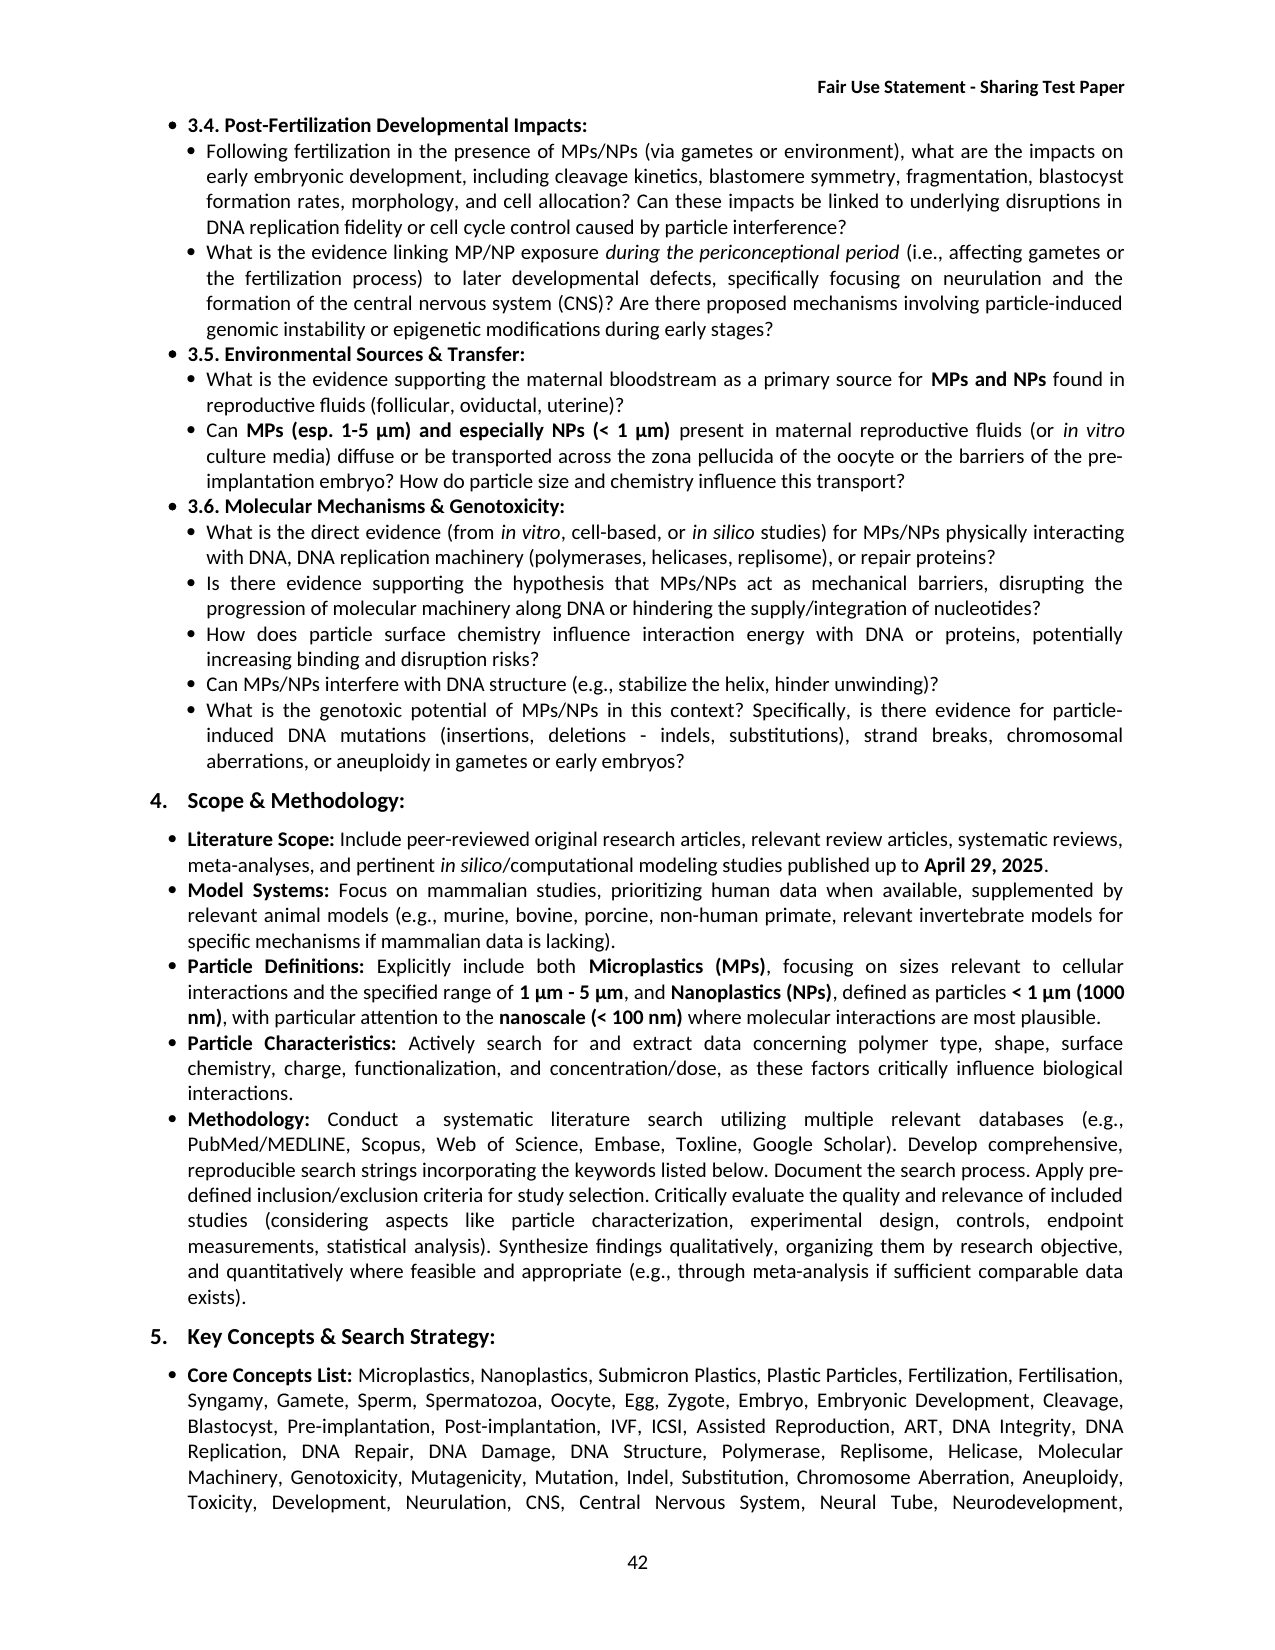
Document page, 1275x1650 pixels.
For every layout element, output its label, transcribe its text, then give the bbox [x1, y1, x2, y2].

list 3.6. Molecular Mechanisms & Genotoxicity: [169, 494, 1125, 519]
list Core Concepts List: Microplastics, Nanoplastics, Submicron Plastics, Plastic Particles, Fertilization, Fertilisation, Syngamy, Gamete, Sperm, Spermatozoa, Oocyte, Egg, Zygote, Embryo, Embryonic Development, Cleavage, Blastocyst, Pre-implantation, Post-implantation, IVF, ICSI, Assisted Reproduction, ART, DNA Integrity, DNA Replication, DNA Repair, DNA Damage, DNA Structure, Polymerase, Replisome, Helicase, Molecular Machinery, Genotoxicity, Mutagenicity, Mutation, Indel, Substitution, Chromosome Aberration, Aneuploidy, Toxicity, Development, Neurulation, CNS, Central Nervous System, Neural Tube, Neurodevelopment, [169, 1362, 1125, 1515]
list Literature Scope: Include peer-reviewed original research articles, relevant review articles, systematic reviews, meta-analyses, and pertinent in silico/computational modeling studies published up to April 29, 2025. [169, 826, 1125, 877]
list Particle Definitions: Explicitly include both Microplastics (MPs), focusing on sizes relevant to cellular interactions and the specified range of 1 µm - 5 µm, and Nanoplastics (NPs), defined as particles < 1 µm (1000 nm), with particular attention to the nanoscale (< 100 nm) where molecular interactions are most plausible. [169, 953, 1125, 1030]
list Is there evidence supporting the hypothesis that MPs/NPs act as mechanical barriers, disrupting the progression of molecular machinery along DNA or hindering the supply/integration of nucleotides? [187, 570, 1125, 621]
list Particle Characteristics: Actively search for and extract data concerning polymer type, shape, surface chemistry, charge, functionalization, and concentration/dose, as these factors critically influence biological interactions. [169, 1030, 1125, 1106]
list 3.5. Environmental Sources & Transfer: [169, 341, 1125, 367]
list Can MPs/NPs interfere with DNA structure (e.g., stabilize the helix, hinder unwinding)? [187, 672, 1125, 697]
list Model Systems: Focus on mammalian studies, prioritizing human data when available, supplemented by relevant animal models (e.g., murine, bovine, porcine, non-human primate, relevant invertebrate models for specific mechanisms if mammalian data is lacking). [169, 877, 1125, 953]
list Methodology: Conduct a systematic literature search utilizing multiple relevant databases (e.g., PubMed/MEDLINE, Scopus, Web of Science, Embase, Toxline, Google Scholar). Develop comprehensive, reproducible search strings incorporating the keywords listed below. Document the search process. Apply pre-defined inclusion/exclusion criteria for study selection. Critically evaluate the quality and relevance of included studies (considering aspects like particle characterization, experimental design, controls, endpoint measurements, statistical analysis). Synthesize findings qualitatively, organizing them by research objective, and quantitatively where feasible and appropriate (e.g., through meta-analysis if sufficient comparable data exists). [169, 1106, 1125, 1309]
list What is the direct evidence (from in vitro, cell-based, or in silico studies) for MPs/NPs physically interacting with DNA, DNA replication machinery (polymerases, helicases, replisome), or repair proteins? [187, 519, 1125, 570]
list What is the evidence supporting the maternal bloodstream as a primary source for MPs and NPs found in reproductive fluids (follicular, oviductal, uterine)? [187, 367, 1125, 417]
list How does particle surface chemistry influence interaction energy with DNA or proteins, potentially increasing binding and disruption risks? [187, 621, 1125, 672]
list What is the genotoxic potential of MPs/NPs in this context? Specifically, is there evidence for particle-induced DNA mutations (insertions, deletions - indels, substitutions), strand breaks, chromosomal aberrations, or aneuploidy in gametes or early embryos? [187, 697, 1125, 773]
list Following fertilization in the presence of MPs/NPs (via gametes or environment), what are the impacts on early embryonic development, including cleavage kinetics, blastomere symmetry, fragmentation, blastocyst formation rates, morphology, and cell allocation? Can these impacts be linked to underlying disruptions in DNA replication fidelity or cell cycle control caused by particle interference? [187, 138, 1125, 239]
subtitle Key Concepts & Search Strategy: [150, 1322, 1125, 1350]
list 3.4. Post-Fertilization Developmental Impacts: [169, 112, 1125, 138]
list Can MPs (esp. 1-5 µm) and especially NPs (< 1 µm) present in maternal reproductive fluids (or in vitro culture media) diffuse or be transported across the zona pellucida of the oocyte or the barriers of the pre-implantation embryo? How do particle size and chemistry influence this transport? [187, 417, 1125, 494]
list What is the evidence linking MP/NP exposure during the periconceptional period (i.e., affecting gametes or the fertilization process) to later developmental defects, specifically focusing on neurulation and the formation of the central nervous system (CNS)? Are there proposed mechanisms involving particle-induced genomic instability or epigenetic modifications during early stages? [187, 239, 1125, 341]
subtitle Scope & Methodology: [150, 786, 1125, 814]
